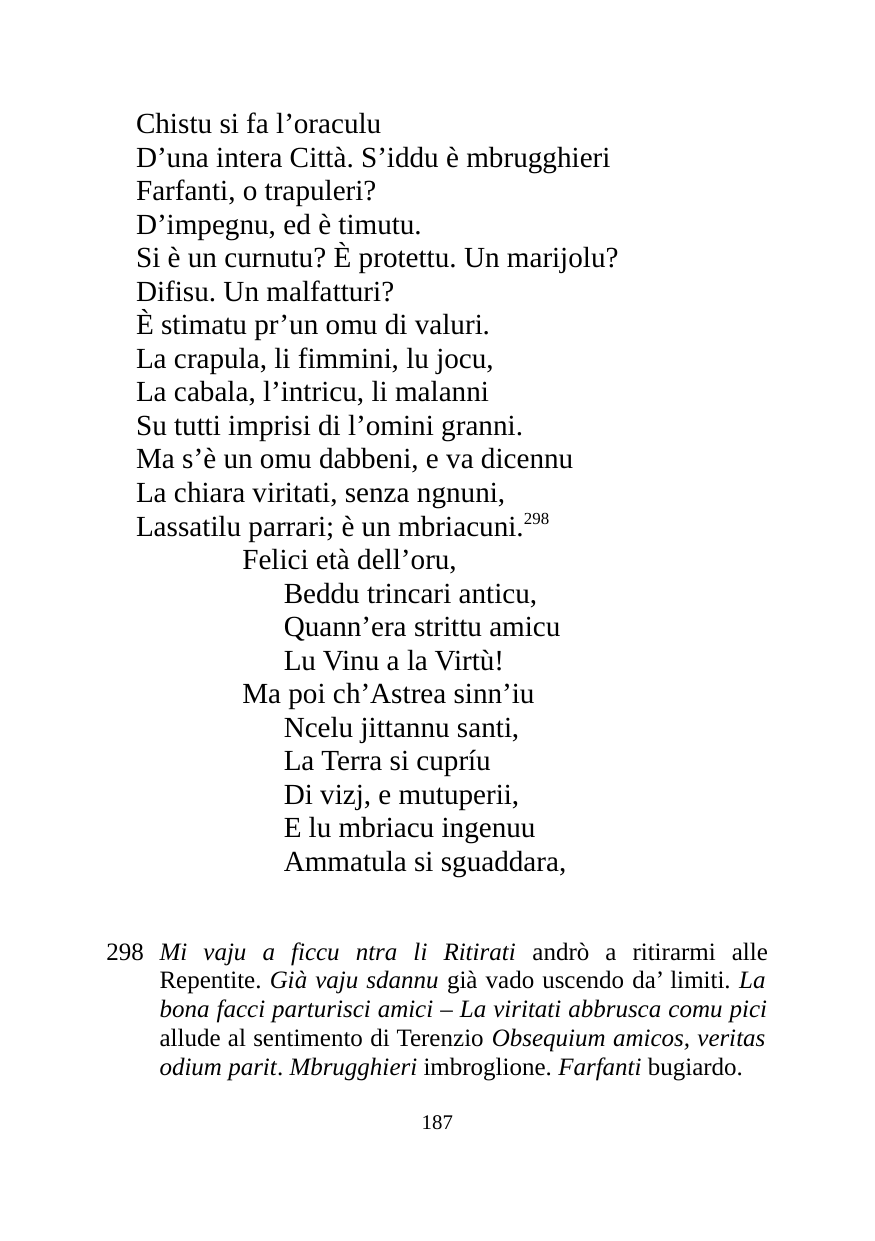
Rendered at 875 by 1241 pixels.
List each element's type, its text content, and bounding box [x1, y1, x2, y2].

text Mi vaju a ficcu ntra li Ritirati andrò a ritirarmi alle Repentite. Già vaju sdannu già vado uscendo da’ limiti. La bona facci parturisci amici – La viritati abbrusca comu pici allude al sentimento di Terenzio Obsequium amicos, veritas odium parit. Mbrugghieri imbroglione. Farfanti bugiardo. [106, 937, 768, 1080]
text Ma poi ch’Astrea sinn’iu Ncelu jittannu santi, La Terra si cupríu Di vizj, e mutuperii, E lu mbriacu ingenuu Ammatula si sguaddara, [242, 676, 768, 878]
text Felici età dell’oru, Beddu trincari anticu, Quann’era strittu amicu Lu Vinu a la Virtù! [242, 542, 768, 676]
text Chistu si fa l’oraculu D’una intera Città. S’iddu è mbrugghieri Farfanti, o trapuleri? D’impegnu, ed è timutu. Si è un curnutu? È protettu. Un marijolu? Difisu. Un malfatturi? È stimatu pr’un omu di valuri. La crapula, li fimmini, lu jocu, La cabala, l’intricu, li malanni Su tutti imprisi di l’omini granni. Ma s’è un omu dabbeni, e va dicennu La chiara viritati, senza ngnuni, Lassatilu parrari; è un mbriacuni. [106, 106, 768, 542]
